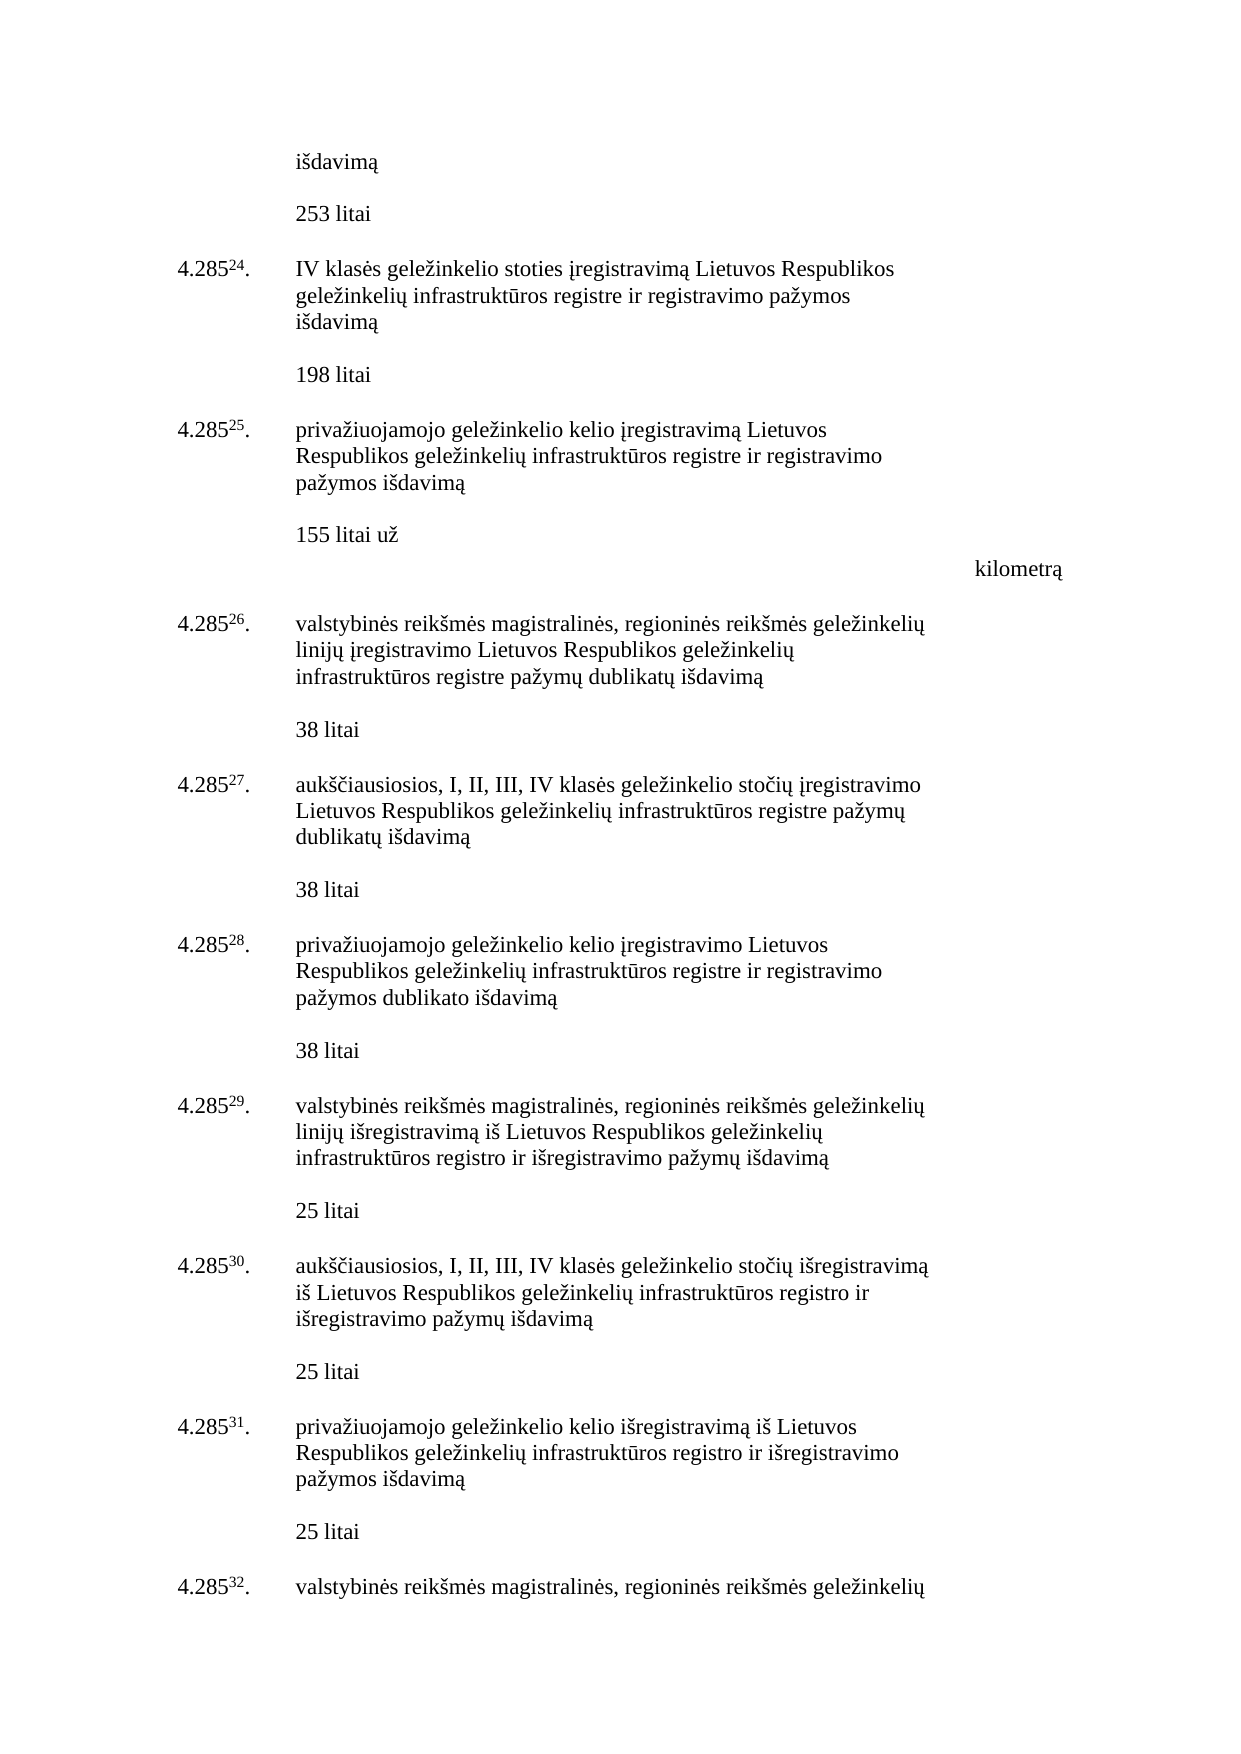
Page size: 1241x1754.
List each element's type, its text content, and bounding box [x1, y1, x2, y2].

text Lietuvos Respublikos geležinkelių infrastruktūros registre pažymų [177, 797, 930, 823]
text linijų įregistravimo Lietuvos Respublikos geležinkelių [177, 637, 930, 663]
text infrastruktūros registro ir išregistravimo pažymų išdavimą 25 litai [177, 1144, 930, 1223]
text Respublikos geležinkelių infrastruktūros registre ir registravimo [177, 442, 945, 469]
text 4.28525. privažiuojamojo geležinkelio kelio įregistravimą Lietuvos [177, 416, 945, 442]
text infrastruktūros registre pažymų dublikatų išdavimą 38 litai [177, 663, 930, 742]
text išdavimą 253 litai [177, 148, 930, 227]
text 4.28530. aukščiausiosios, I, II, III, IV klasės geležinkelio stočių išregistravimą [177, 1252, 930, 1279]
text 4.28526. valstybinės reikšmės magistralinės, regioninės reikšmės geležinkelių [177, 610, 930, 637]
text Respublikos geležinkelių infrastruktūros registro ir išregistravimo [177, 1439, 930, 1466]
text geležinkelių infrastruktūros registre ir registravimo pažymos [177, 282, 930, 308]
text išregistravimo pažymų išdavimą 25 litai [177, 1305, 930, 1384]
text 4.28527. aukščiausiosios, I, II, III, IV klasės geležinkelio stočių įregistravimo [177, 771, 930, 797]
text linijų išregistravimą iš Lietuvos Respublikos geležinkelių [177, 1118, 930, 1144]
text 4.28528. privažiuojamojo geležinkelio kelio įregistravimo Lietuvos [177, 931, 930, 958]
text 4.28524. IV klasės geležinkelio stoties įregistravimą Lietuvos Respublikos [177, 256, 930, 282]
text dublikatų išdavimą 38 litai [177, 823, 930, 902]
text pažymos išdavimą 155 litai už [177, 469, 945, 548]
text pažymos išdavimą 25 litai [177, 1466, 930, 1544]
text 4.28531. privažiuojamojo geležinkelio kelio išregistravimą iš Lietuvos [177, 1413, 930, 1439]
text iš Lietuvos Respublikos geležinkelių infrastruktūros registro ir [177, 1279, 930, 1305]
text 4.28532. valstybinės reikšmės magistralinės, regioninės reikšmės geležinkelių [177, 1573, 930, 1600]
text kilometrą [974, 555, 1122, 581]
text 4.28529. valstybinės reikšmės magistralinės, regioninės reikšmės geležinkelių [177, 1092, 930, 1118]
text išdavimą 198 litai [177, 308, 930, 387]
text pažymos dublikato išdavimą 38 litai [177, 984, 930, 1063]
text Respublikos geležinkelių infrastruktūros registre ir registravimo [177, 958, 930, 984]
